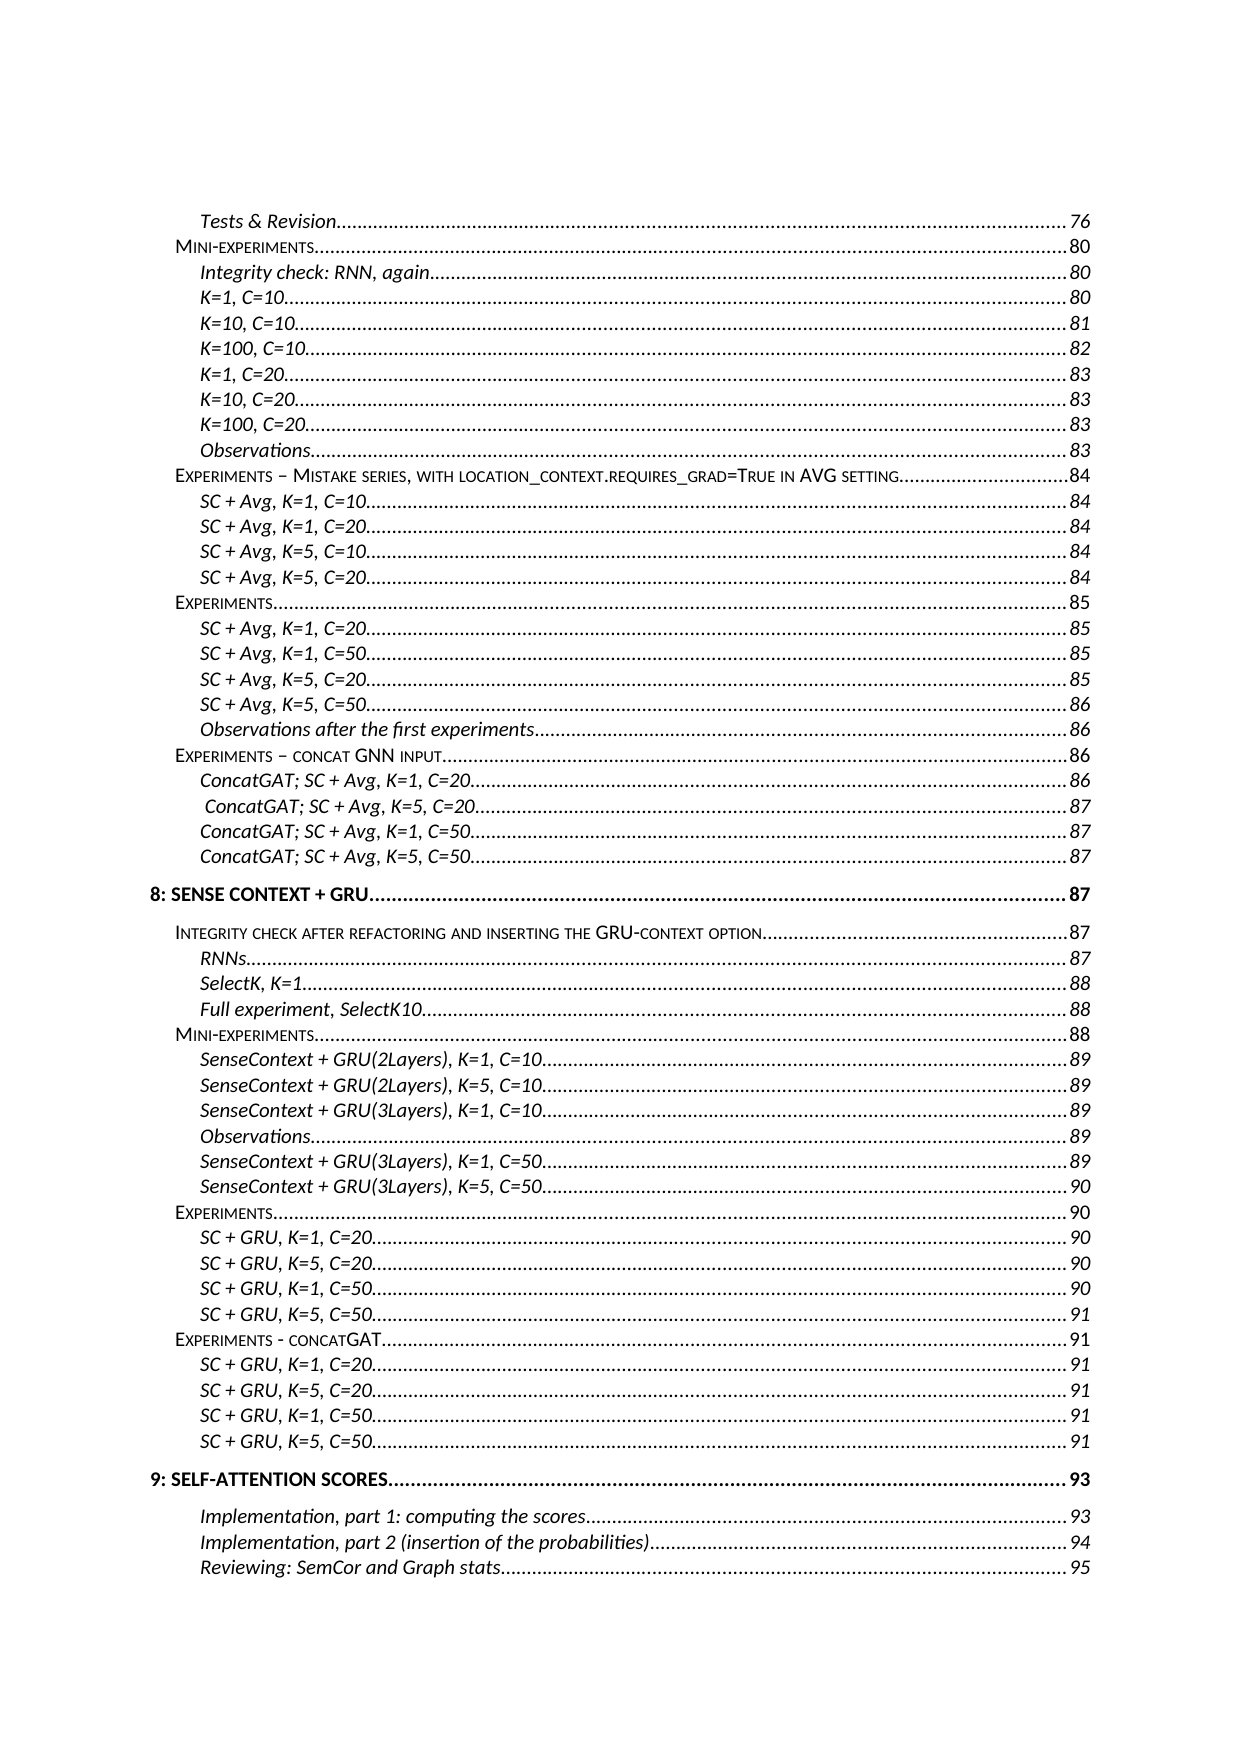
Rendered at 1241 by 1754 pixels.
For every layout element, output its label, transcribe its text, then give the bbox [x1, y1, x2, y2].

text Reviewing: SemCor and Graph stats 95 [200, 1554, 1090, 1580]
text SC + GRU, K=1, C=20 90 [200, 1224, 1090, 1250]
text SC + GRU, K=5, C=50 91 [200, 1428, 1090, 1453]
text K=10, C=20 83 [200, 386, 1090, 412]
text SC + Avg, K=1, C=20 85 [200, 615, 1090, 640]
text K=100, C=10 82 [200, 335, 1090, 361]
text K=100, C=20 83 [200, 412, 1090, 437]
text Implementation, part 1: computing the scores 93 [200, 1504, 1090, 1529]
text SelectK, K=1 88 [200, 970, 1090, 996]
text RNNs 87 [200, 945, 1090, 970]
text Tests & Revision 76 [200, 208, 1090, 234]
text Observations after the first experiments 86 [200, 717, 1090, 742]
text Mini-experiments 80 [175, 234, 1090, 259]
text ConcatGAT; SC + Avg, K=1, C=50 87 [200, 818, 1090, 844]
text Experiments 90 [175, 1199, 1090, 1224]
text SenseContext + GRU(3Layers), K=5, C=50 90 [200, 1174, 1090, 1199]
text SenseContext + GRU(2Layers), K=5, C=10 89 [200, 1072, 1090, 1097]
text SC + Avg, K=1, C=10 84 [200, 488, 1090, 513]
text SC + Avg, K=5, C=20 84 [200, 564, 1090, 589]
text SC + Avg, K=5, C=10 84 [200, 539, 1090, 564]
text K=10, C=10 81 [200, 310, 1090, 335]
text SC + GRU, K=5, C=20 91 [200, 1377, 1090, 1402]
text Experiments – Mistake series, with location_context.requires_grad=True in AVG setting 84 [175, 462, 1090, 488]
text SC + GRU, K=5, C=50 91 [200, 1301, 1090, 1326]
text K=1, C=10 80 [200, 284, 1090, 310]
text Full experiment, SelectK10 88 [200, 996, 1090, 1021]
text Implementation, part 2 (insertion of the probabilities) 94 [200, 1529, 1090, 1554]
text Observations 89 [200, 1123, 1090, 1148]
text 8: Sense Context + GRU 87 [150, 882, 1090, 907]
text Integrity check: RNN, again 80 [200, 259, 1090, 284]
text SC + GRU, K=5, C=20 90 [200, 1250, 1090, 1275]
text Experiments – concat GNN input 86 [175, 742, 1090, 767]
text ConcatGAT; SC + Avg, K=5, C=20 87 [200, 793, 1090, 818]
text Experiments 85 [175, 589, 1090, 615]
text SenseContext + GRU(2Layers), K=1, C=10 89 [200, 1047, 1090, 1072]
text SC + GRU, K=1, C=50 91 [200, 1402, 1090, 1428]
text SC + GRU, K=1, C=20 91 [200, 1352, 1090, 1377]
text Integrity check after refactoring and inserting the GRU-context option 87 [175, 919, 1090, 945]
text SenseContext + GRU(3Layers), K=1, C=50 89 [200, 1148, 1090, 1174]
text SC + Avg, K=1, C=20 84 [200, 513, 1090, 539]
text SC + Avg, K=5, C=20 85 [200, 666, 1090, 691]
text K=1, C=20 83 [200, 361, 1090, 386]
text SC + Avg, K=5, C=50 86 [200, 691, 1090, 717]
text Mini-experiments 88 [175, 1021, 1090, 1047]
text SC + Avg, K=1, C=50 85 [200, 640, 1090, 666]
text SC + GRU, K=1, C=50 90 [200, 1275, 1090, 1301]
text SenseContext + GRU(3Layers), K=1, C=10 89 [200, 1097, 1090, 1123]
text ConcatGAT; SC + Avg, K=5, C=50 87 [200, 844, 1090, 869]
text 9: Self-attention scores 93 [150, 1466, 1090, 1491]
text Observations 83 [200, 437, 1090, 462]
text ConcatGAT; SC + Avg, K=1, C=20 86 [200, 767, 1090, 793]
text Experiments - concatGAT 91 [175, 1326, 1090, 1352]
